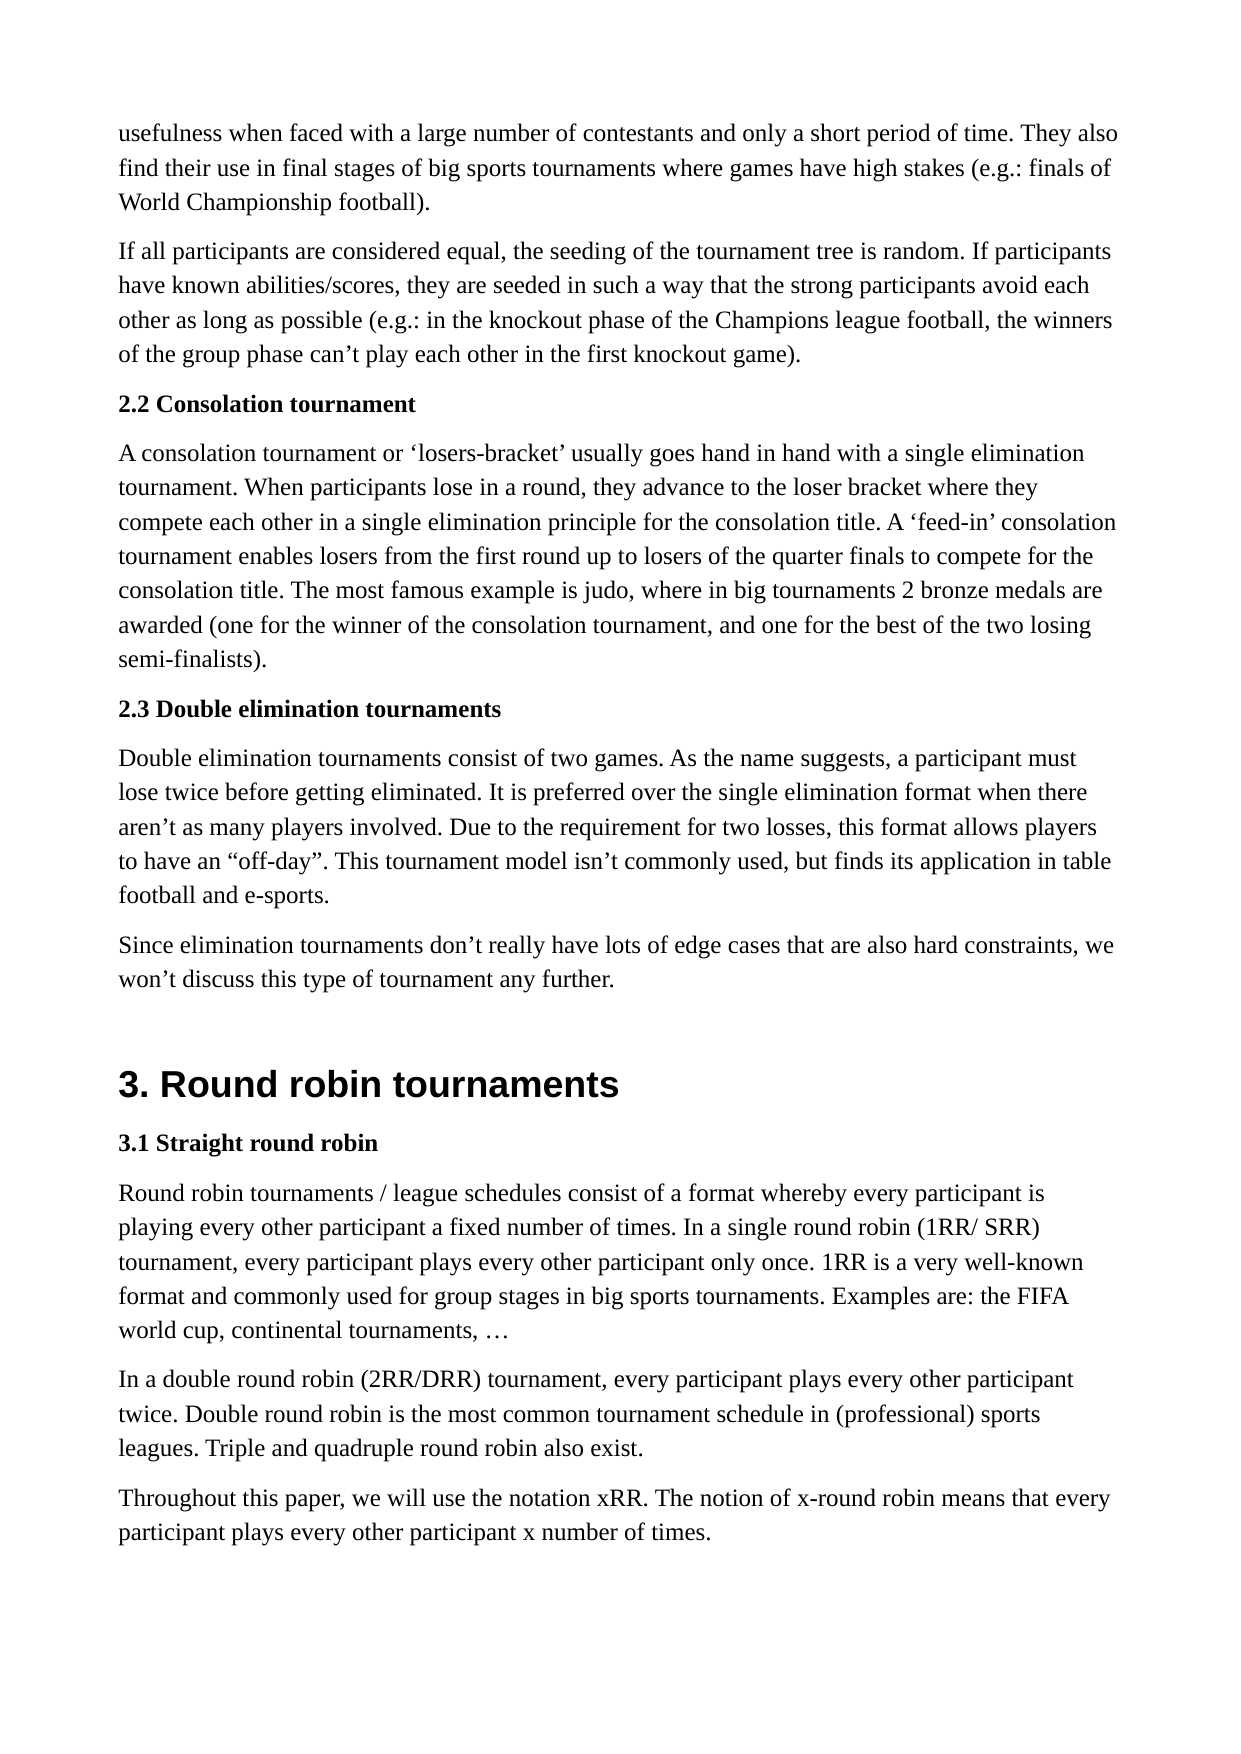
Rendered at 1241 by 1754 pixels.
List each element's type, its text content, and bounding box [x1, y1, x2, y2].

text Double elimination tournaments consist of two games. As the name suggests, a participant must lose twice before getting eliminated. It is preferred over the single elimination format when there aren’t as many players involved. Due to the requirement for two losses, this format allows players to have an “off-day”. This tournament model isn’t commonly used, but finds its application in table football and e-sports. [118, 743, 1122, 909]
text 3.1 Straight round robin [118, 1128, 1122, 1157]
text If all participants are considered equal, the seeding of the tournament tree is random. If participants have known abilities/scores, they are seeded in such a way that the strong participants avoid each other as long as possible (e.g.: in the knockout phase of the Champions league football, the winners of the group phase can’t play each other in the first knockout game). [118, 236, 1122, 368]
text 3. Round robin tournaments [118, 1062, 1122, 1105]
text usefulness when faced with a large number of contestants and only a short period of time. They also find their use in final stages of big sports tournaments where games have high stakes (e.g.: finals of World Championship football). [118, 118, 1122, 216]
text Round robin tournaments / league schedules consist of a format whereby every participant is playing every other participant a fixed number of times. In a single round robin (1RR/ SRR) tournament, every participant plays every other participant only once. 1RR is a very well-known format and commonly used for group stages in big sports tournaments. Examples are: the FIFA world cup, continental tournaments, … [118, 1178, 1122, 1344]
text 2.3 Double elimination tournaments [118, 694, 1122, 722]
text Since elimination tournaments don’t really have lots of edge cases that are also hard constraints, we won’t discuss this type of tournament any further. [118, 930, 1122, 993]
text Throughout this paper, we will use the notation xRR. The notion of x-round robin means that every participant plays every other participant x number of times. [118, 1483, 1122, 1546]
text A consolation tournament or ‘losers-bracket’ usually goes hand in hand with a single elimination tournament. When participants lose in a round, they advance to the loser bracket where they compete each other in a single elimination principle for the consolation title. A ‘feed-in’ consolation tournament enables losers from the first round up to losers of the quarter finals to compete for the consolation title. The most famous example is judo, where in big tournaments 2 bronze medals are awarded (one for the winner of the consolation tournament, and one for the best of the two losing semi-finalists). [118, 438, 1122, 673]
text In a double round robin (2RR/DRR) tournament, every participant plays every other participant twice. Double round robin is the most common tournament schedule in (professional) sports leagues. Triple and quadruple round robin also exist. [118, 1364, 1122, 1462]
text 2.2 Consolation tournament [118, 389, 1122, 417]
